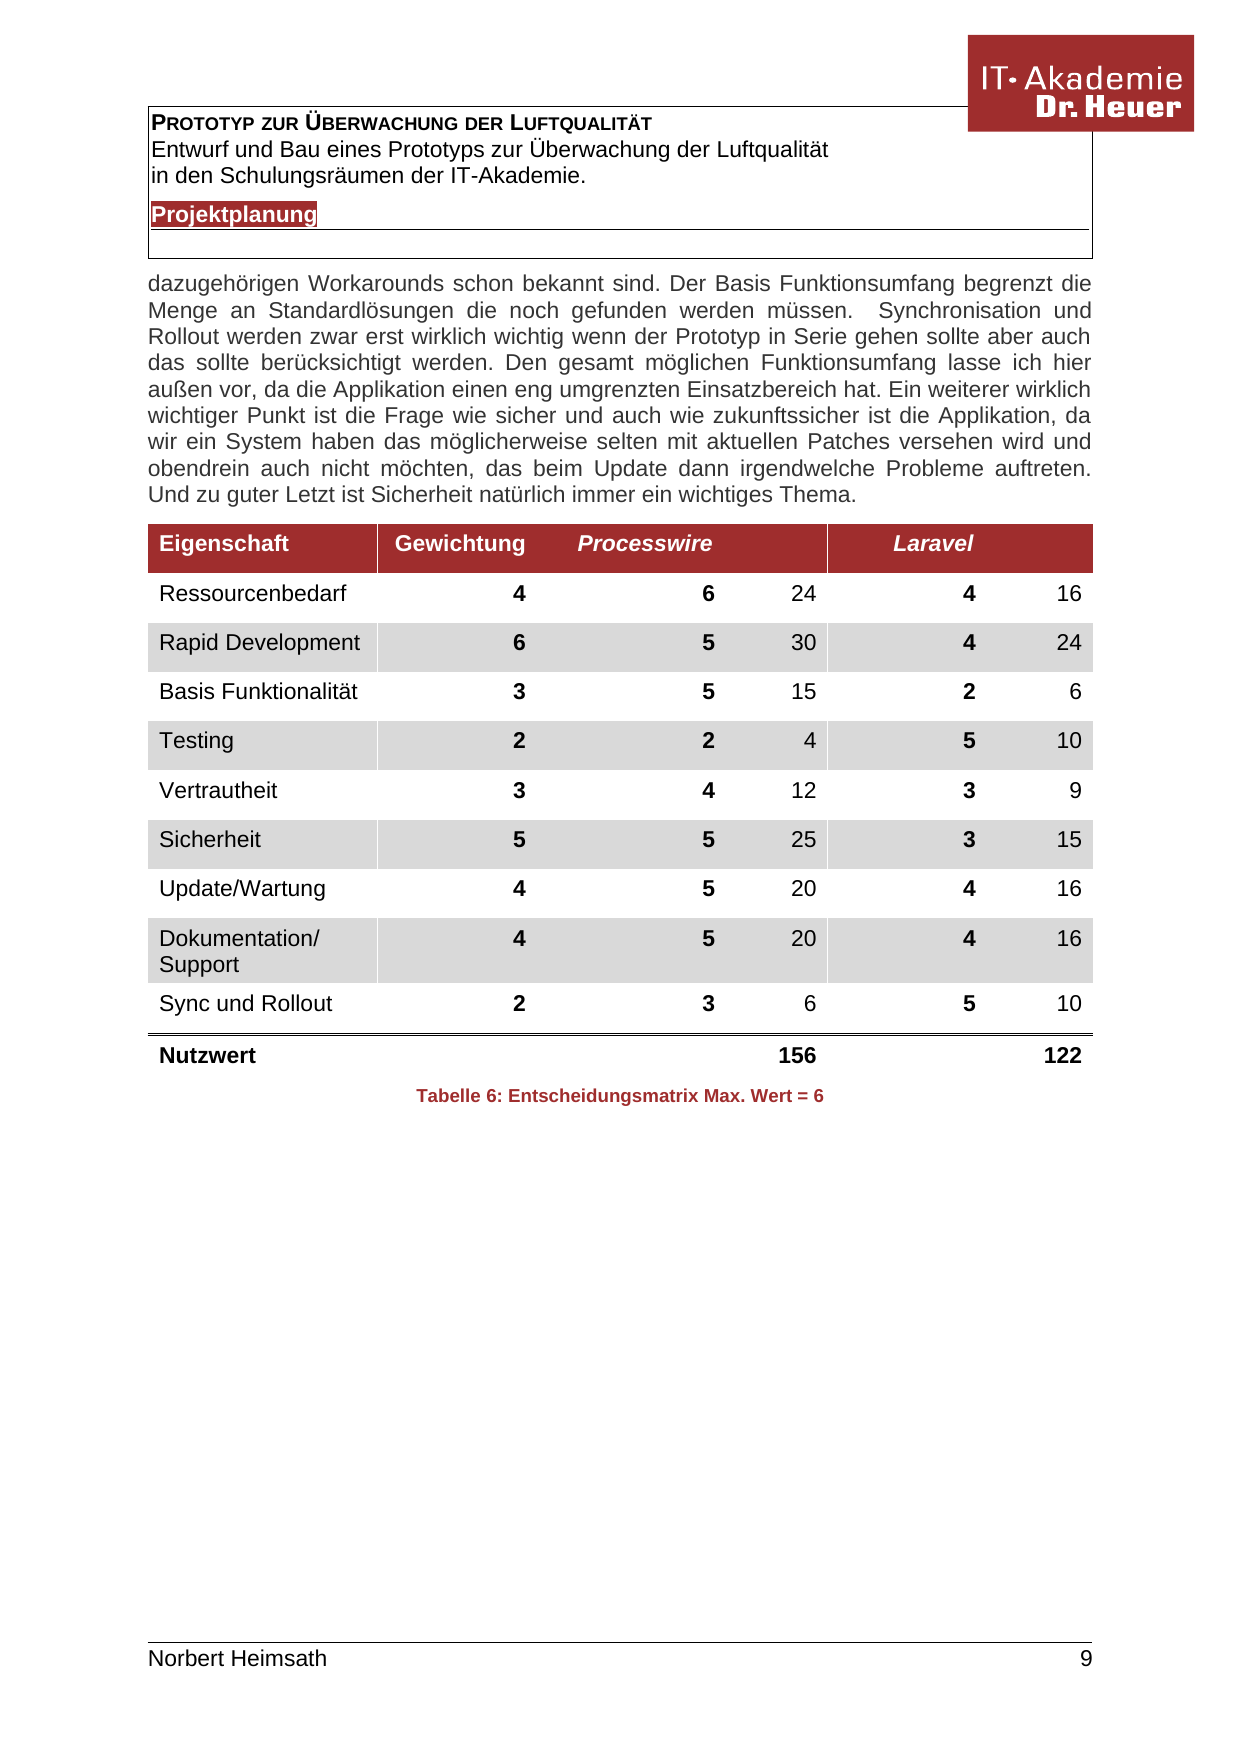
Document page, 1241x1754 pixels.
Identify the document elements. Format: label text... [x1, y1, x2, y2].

table_cell Basis Funktionalität [148, 672, 377, 721]
table_cell 4 [828, 623, 987, 672]
table_cell [537, 1036, 726, 1085]
table_cell 9 [987, 770, 1093, 820]
table_cell 15 [987, 820, 1093, 869]
table_cell 24 [726, 573, 827, 623]
table_cell 10 [987, 984, 1093, 1033]
table_cell 15 [726, 672, 827, 721]
table_cell 30 [726, 623, 827, 672]
table_header Eigenschaft [148, 524, 377, 573]
table_header Laravel [828, 524, 987, 573]
table_cell 2 [537, 721, 726, 770]
table_cell 5 [537, 918, 726, 983]
table_cell [378, 1036, 537, 1085]
table_cell 12 [726, 770, 827, 820]
table_cell 5 [828, 721, 987, 770]
table_cell 5 [537, 869, 726, 918]
table_header [726, 524, 827, 573]
table_cell 6 [987, 672, 1093, 721]
table_cell 6 [378, 623, 537, 672]
table_cell 3 [828, 820, 987, 869]
table_cell 10 [987, 721, 1093, 770]
table_cell 4 [378, 573, 537, 623]
table_cell 3 [828, 770, 987, 820]
table_cell 2 [378, 984, 537, 1033]
table_cell 2 [828, 672, 987, 721]
text Tabelle 6: Entscheidungsmatrix Max. Wert = 6 [148, 1085, 1092, 1107]
text dazugehörigen Workarounds schon bekannt sind. Der Basis Funktionsumfang begrenzt die Menge an Standardlösungen die noch gefunden werden müssen. Synchronisation und Rollout werden zwar erst wirklich wichtig wenn der Prototyp in Serie gehen sollte aber auch das sollte berücksichtigt werden. Den gesamt möglichen Funktionsumfang lasse ich hier außen vor, da die Applikation einen eng umgrenzten Einsatzbereich hat. Ein weiterer wirklich wichtiger Punkt ist die Frage wie sicher und auch wie zukunftssicher ist die Applikation, da wir ein System haben das möglicherweise selten mit aktuellen Patches versehen wird und obendrein auch nicht möchten, das beim Update dann irgendwelche Probleme auftreten. Und zu guter Letzt ist Sicherheit natürlich immer ein wichtiges Thema. [148, 270, 1092, 507]
table_cell 4 [828, 573, 987, 623]
table_cell Update/Wartung [148, 869, 377, 918]
table_header Gewichtung [378, 524, 537, 573]
table_cell 4 [378, 918, 537, 983]
table_cell 3 [537, 984, 726, 1033]
table_cell 3 [378, 770, 537, 820]
table_cell Nutzwert [148, 1036, 377, 1085]
table_cell 5 [378, 820, 537, 869]
table_cell 4 [828, 918, 987, 983]
table_cell 20 [726, 869, 827, 918]
table_cell 5 [537, 672, 726, 721]
table_cell 25 [726, 820, 827, 869]
table_cell 3 [378, 672, 537, 721]
table_cell 2 [378, 721, 537, 770]
table_cell 16 [987, 573, 1093, 623]
table_cell 16 [987, 918, 1093, 983]
table_cell 16 [987, 869, 1093, 918]
table_cell Sicherheit [148, 820, 377, 869]
table_cell 20 [726, 918, 827, 983]
table_cell 6 [726, 984, 827, 1033]
table_cell 4 [726, 721, 827, 770]
table_cell 4 [378, 869, 537, 918]
table_cell Ressourcenbedarf [148, 573, 377, 623]
table_cell [828, 1036, 987, 1085]
table_cell Rapid Development [148, 623, 377, 672]
table_cell Dokumentation/ Support [148, 918, 377, 983]
table_cell 5 [537, 623, 726, 672]
table_cell 4 [537, 770, 726, 820]
table_cell 4 [828, 869, 987, 918]
table_cell Testing [148, 721, 377, 770]
table_cell 6 [537, 573, 726, 623]
table_cell 5 [828, 984, 987, 1033]
table_cell 24 [987, 623, 1093, 672]
table_cell Vertrautheit [148, 770, 377, 820]
table_cell 156 [726, 1036, 827, 1085]
table_cell 122 [987, 1036, 1093, 1085]
table_cell 5 [537, 820, 726, 869]
table_cell Sync und Rollout [148, 984, 377, 1033]
table_header Processwire [537, 524, 726, 573]
table_header [987, 524, 1093, 573]
